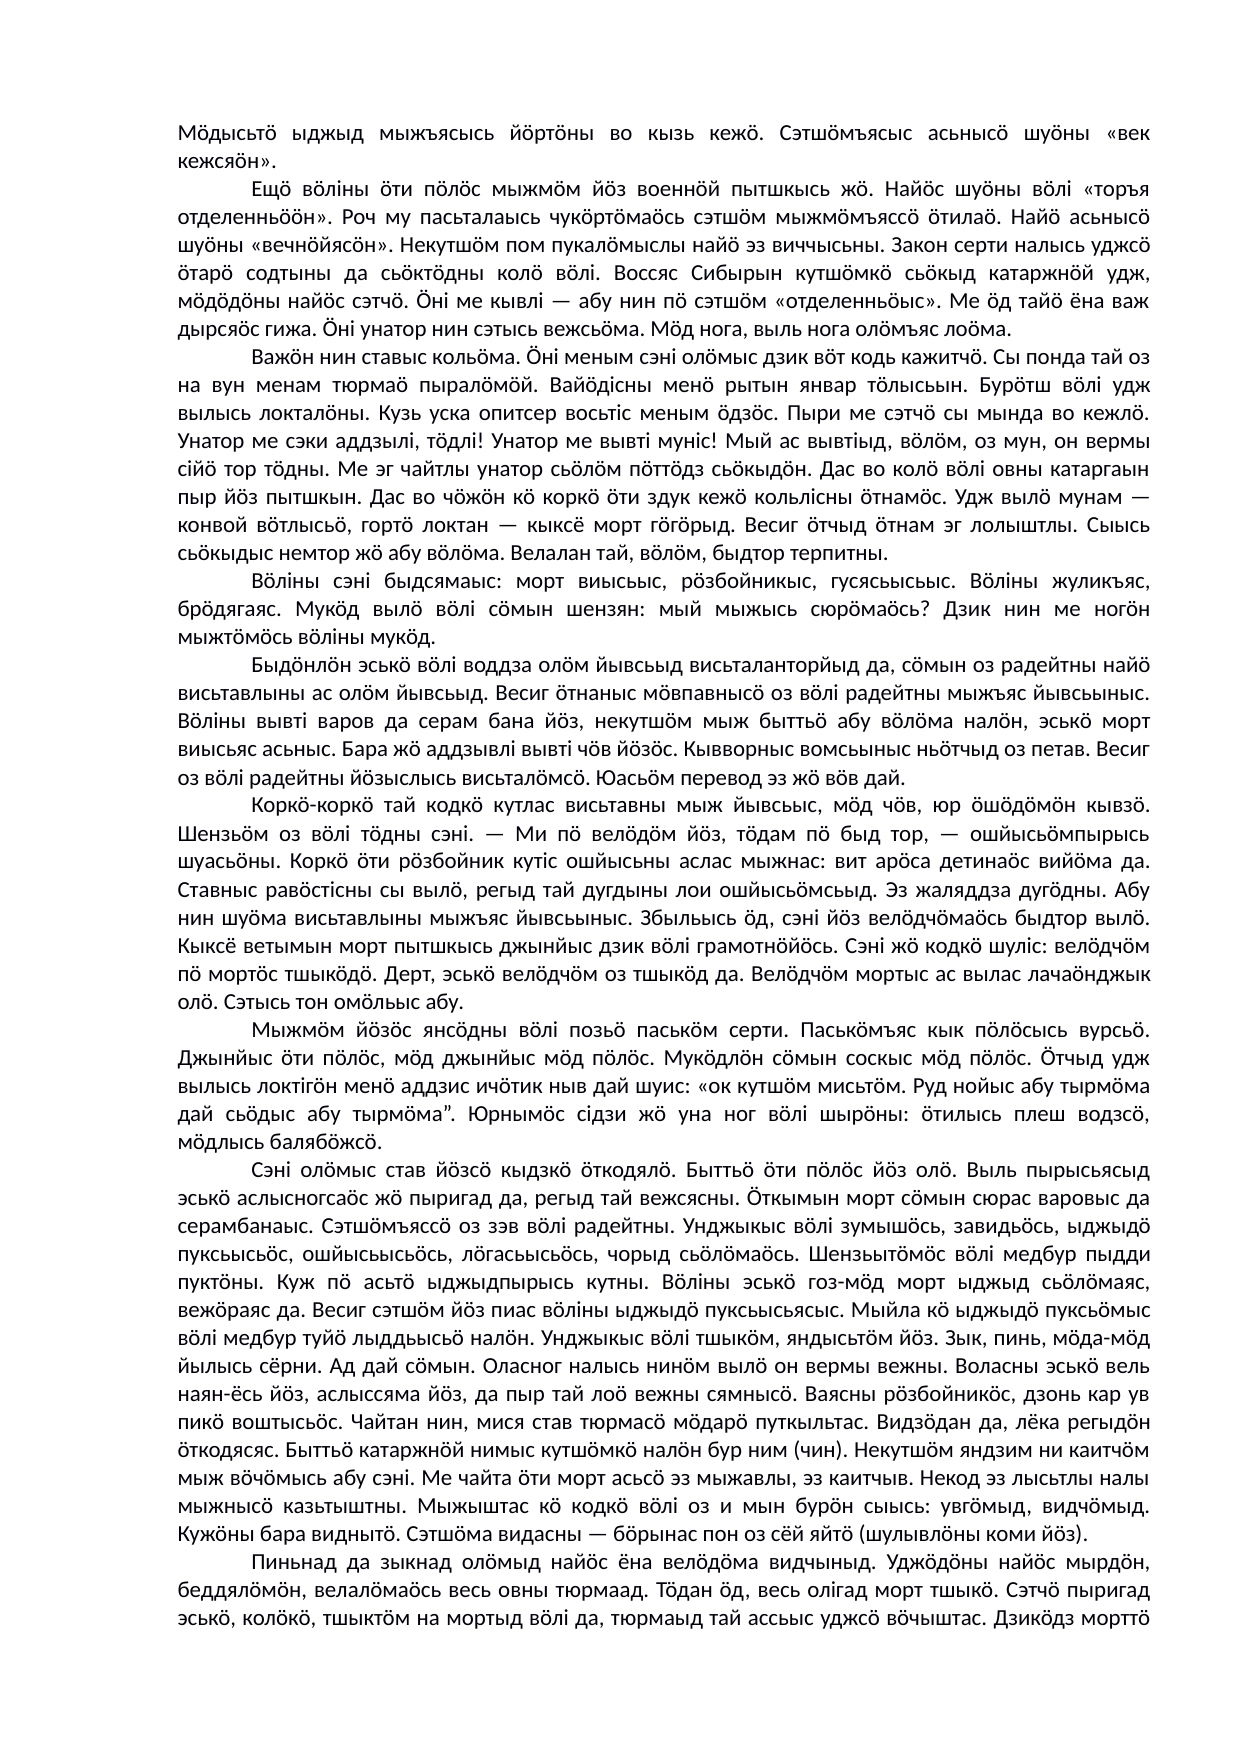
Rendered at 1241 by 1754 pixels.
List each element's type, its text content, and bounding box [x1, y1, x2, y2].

text Мыжмӧм йӧзӧс янсӧдны вӧлі позьӧ паськӧм серти. Паськӧмъяс кык пӧлӧсысь вурсьӧ. Джынйыс ӧти пӧлӧс, мӧд джынйыс мӧд пӧлӧс. Мукӧдлӧн сӧмын соскыс мӧд пӧлӧс. Ӧтчыд удж вылысь локтігӧн менӧ аддзис ичӧтик ныв дай шуис: «ок кутшӧм мисьтӧм. Руд нойыс абу тырмӧма дай сьӧдыс абу тырмӧма”. Юрнымӧс сідзи жӧ уна ног вӧлі шырӧны: ӧтилысь плеш водзсӧ, мӧдлысь балябӧжсӧ. [177, 1015, 1152, 1155]
text Пиньнад да зыкнад олӧмыд найӧс ёна велӧдӧма видчыныд. Уджӧдӧны найӧс мырдӧн, беддялӧмӧн, велалӧмаӧсь весь овны тюрмаад. Тӧдан ӧд, весь олігад морт тшыкӧ. Сэтчӧ пыригад эськӧ, колӧкӧ, тшыктӧм на мортыд вӧлі да, тюрмаыд тай ассьыс уджсӧ вӧчыштас. Дзикӧдз морттӧ [177, 1547, 1152, 1631]
text Ещӧ вӧліны ӧти пӧлӧс мыжмӧм йӧз военнӧй пытшкысь жӧ. Найӧс шуӧны вӧлі «торъя отделенньӧӧн». Роч му пасьталаысь чукӧртӧмаӧсь сэтшӧм мыжмӧмъяссӧ ӧтилаӧ. Найӧ асьнысӧ шуӧны «вечнӧйясӧн». Некутшӧм пом пукалӧмыслы найӧ эз виччысьны. Закон серти налысь уджсӧ ӧтарӧ содтыны да сьӧктӧдны колӧ вӧлі. Воссяс Сибырын кутшӧмкӧ сьӧкыд катаржнӧй удж, мӧдӧдӧны найӧс сэтчӧ. Ӧні ме кывлі — абу нин пӧ сэтшӧм «отделенньӧыс». Ме ӧд тайӧ ёна важ дырсяӧс гижа. Ӧні унатор нин сэтысь вежсьӧма. Мӧд нога, выль нога олӧмъяс лоӧма. [177, 174, 1152, 342]
text Быдӧнлӧн эськӧ вӧлі воддза олӧм йывсьыд висьталанторйыд да, сӧмын оз радейтны найӧ висьтавлыны ас олӧм йывсьыд. Весиг ӧтнаныс мӧвпавнысӧ оз вӧлі радейтны мыжъяс йывсьыныс. Вӧліны вывті варов да серам бана йӧз, некутшӧм мыж быттьӧ абу вӧлӧма налӧн, эськӧ морт виысьяс асьныс. Бара жӧ аддзывлі вывті чӧв йӧзӧс. Кывворныс вомсьыныс ньӧтчыд оз петав. Весиг оз вӧлі радейтны йӧзыслысь висьталӧмсӧ. Юасьӧм перевод эз жӧ вӧв дай. [177, 651, 1152, 791]
text Коркӧ-коркӧ тай кодкӧ кутлас висьтавны мыж йывсьыс, мӧд чӧв, юр ӧшӧдӧмӧн кывзӧ. Шензьӧм оз вӧлі тӧдны сэні. — Ми пӧ велӧдӧм йӧз, тӧдам пӧ быд тор, — ошйысьӧмпырысь шуасьӧны. Коркӧ ӧти рӧзбойник кутіс ошйысьны аслас мыжнас: вит арӧса детинаӧс вийӧма да. Ставныс равӧстісны сы вылӧ, регыд тай дугдыны лои ошйысьӧмсьыд. Эз жаляддза дугӧдны. Абу нин шуӧма висьтавлыны мыжъяс йывсьыныс. Збыльысь ӧд, сэні йӧз велӧдчӧмаӧсь быдтор вылӧ. Кыксё ветымын морт пытшкысь джынйыс дзик вӧлі грамотнӧйӧсь. Сэні жӧ кодкӧ шуліс: велӧдчӧм пӧ мортӧс тшыкӧдӧ. Дерт, эськӧ велӧдчӧм оз тшыкӧд да. Велӧдчӧм мортыс ас вылас лачаӧнджык олӧ. Сэтысь тон омӧльыс абу. [177, 791, 1152, 1015]
text Важӧн нин ставыс кольӧма. Ӧні меным сэні олӧмыс дзик вӧт кодь кажитчӧ. Сы понда тай оз на вун менам тюрмаӧ пыралӧмӧй. Вайӧдісны менӧ рытын январ тӧлысьын. Бурӧтш вӧлі удж вылысь локталӧны. Кузь уска опитсер восьтіс меным ӧдзӧс. Пыри ме сэтчӧ сы мында во кежлӧ. Унатор ме сэки аддзылі, тӧдлі! Унатор ме вывті муніс! Мый ас вывтіыд, вӧлӧм, оз мун, он вермы сійӧ тор тӧдны. Ме эг чайтлы унатор сьӧлӧм пӧттӧдз сьӧкыдӧн. Дас во колӧ вӧлі овны катаргаын пыр йӧз пытшкын. Дас во чӧжӧн кӧ коркӧ ӧти здук кежӧ кольлісны ӧтнамӧс. Удж вылӧ мунам — конвой вӧтлысьӧ, гортӧ локтан — кыксё морт гӧгӧрыд. Весиг ӧтчыд ӧтнам эг лолыштлы. Сыысь сьӧкыдыс немтор жӧ абу вӧлӧма. Велалан тай, вӧлӧм, быдтор терпитны. [177, 342, 1152, 566]
text Вӧліны сэні быдсямаыс: морт виысьыс, рӧзбойникыс, гусясьысьыс. Вӧліны жуликъяс, брӧдягаяс. Мукӧд вылӧ вӧлі сӧмын шензян: мый мыжысь сюрӧмаӧсь? Дзик нин ме ногӧн мыжтӧмӧсь вӧліны мукӧд. [177, 566, 1152, 651]
text Мӧдысьтӧ ыджыд мыжъясысь йӧртӧны во кызь кежӧ. Сэтшӧмъясыс асьнысӧ шуӧны «век кежсяӧн». [177, 118, 1152, 174]
text Сэні олӧмыс став йӧзсӧ кыдзкӧ ӧткодялӧ. Быттьӧ ӧти пӧлӧс йӧз олӧ. Выль пырысьясыд эськӧ аслысногсаӧс жӧ пыригад да, регыд тай вежсясны. Ӧткымын морт сӧмын сюрас варовыс да серамбанаыс. Сэтшӧмъяссӧ оз зэв вӧлі радейтны. Унджыкыс вӧлі зумышӧсь, завидьӧсь, ыджыдӧ пуксьысьӧс, ошйысьысьӧсь, лӧгасьысьӧсь, чорыд сьӧлӧмаӧсь. Шензьытӧмӧс вӧлі медбур пыдди пуктӧны. Куж пӧ асьтӧ ыджыдпырысь кутны. Вӧліны эськӧ гоз-мӧд морт ыджыд сьӧлӧмаяс, вежӧраяс да. Весиг сэтшӧм йӧз пиас вӧліны ыджыдӧ пуксьысьясыс. Мыйла кӧ ыджыдӧ пуксьӧмыс вӧлі медбур туйӧ лыддьысьӧ налӧн. Унджыкыс вӧлі тшыкӧм, яндысьтӧм йӧз. Зык, пинь, мӧда-мӧд йылысь сёрни. Ад дай сӧмын. Оласног налысь нинӧм вылӧ он вермы вежны. Воласны эськӧ вель наян-ёсь йӧз, аслыссяма йӧз, да пыр тай лоӧ вежны сямнысӧ. Ваясны рӧзбойникӧс, дзонь кар ув пикӧ воштысьӧс. Чайтан нин, мися став тюрмасӧ мӧдарӧ путкыльтас. Видзӧдан да, лёка регыдӧн ӧткодясяс. Быттьӧ катаржнӧй нимыс кутшӧмкӧ налӧн бур ним (чин). Некутшӧм яндзим ни каитчӧм мыж вӧчӧмысь абу сэні. Ме чайта ӧти морт асьсӧ эз мыжавлы, эз каитчыв. Некод эз лысьтлы налы мыжнысӧ казьтыштны. Мыжыштас кӧ кодкӧ вӧлі оз и мын бурӧн сыысь: увгӧмыд, видчӧмыд. Кужӧны бара виднытӧ. Сэтшӧма видасны — бӧрынас пон оз сёй яйтӧ (шулывлӧны коми йӧз). [177, 1155, 1152, 1547]
